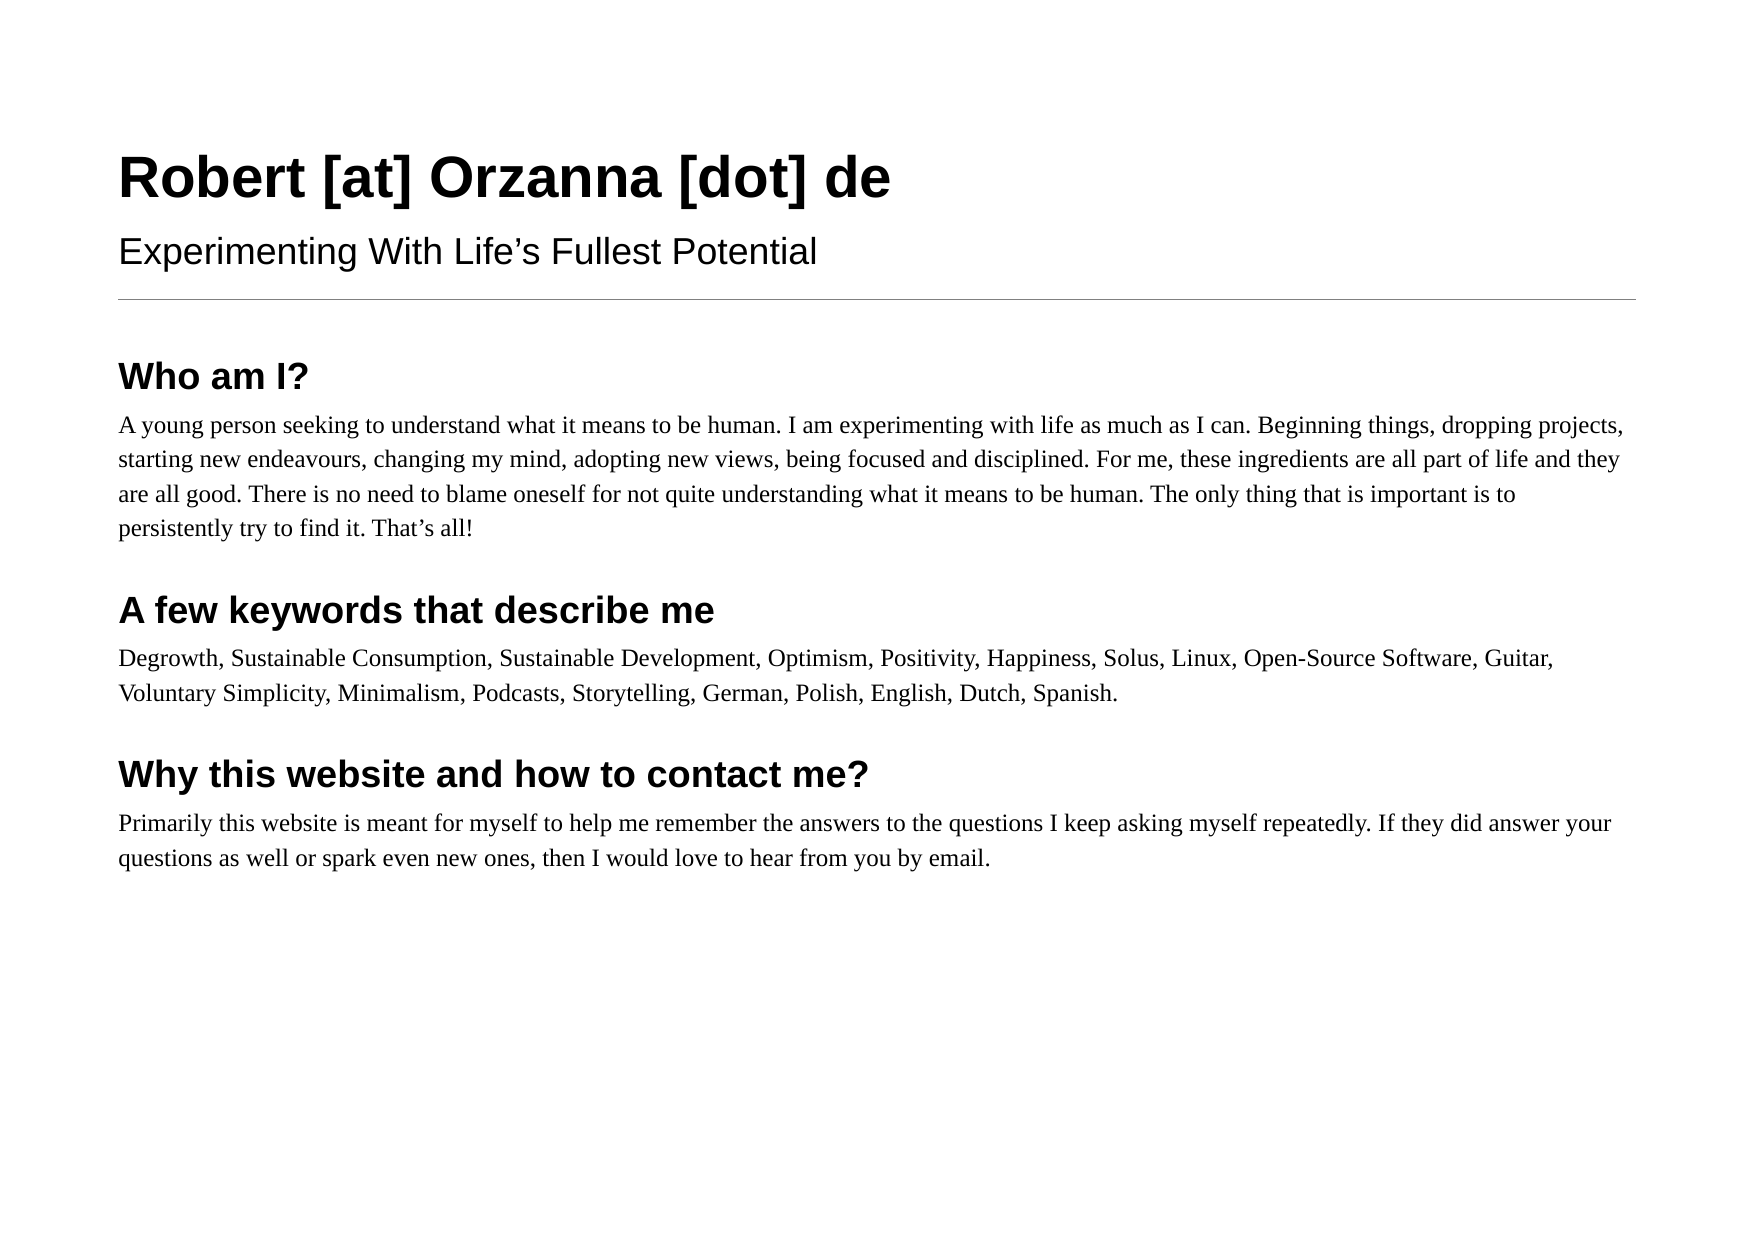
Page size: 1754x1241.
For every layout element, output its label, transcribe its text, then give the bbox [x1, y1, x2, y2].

text A young person seeking to understand what it means to be human. I am experimenting with life as much as I can. Beginning things, dropping projects, starting new endeavours, changing my mind, adopting new views, being focused and disciplined. For me, these ingredients are all part of life and they are all good. There is no need to blame oneself for not quite understanding what it means to be human. The only thing that is important is to persistently try to find it. That’s all! [118, 410, 1636, 542]
subtitle A few keywords that describe me [118, 587, 1636, 631]
text Primarily this website is meant for myself to help me remember the answers to the questions I keep asking myself repeatedly. If they did answer your questions as well or spark even new ones, then I would love to hear from you by email. [118, 808, 1636, 871]
subtitle Who am I? [118, 354, 1636, 397]
subtitle Why this website and how to contact me? [118, 752, 1636, 796]
subtitle Experimenting With Life’s Fullest Potential [118, 229, 1636, 272]
title Robert [at] Orzanna [dot] de [118, 143, 1636, 210]
text Degrowth, Sustainable Consumption, Sustainable Development, Optimism, Positivity, Happiness, Solus, Linux, Open-Source Software, Guitar, Voluntary Simplicity, Minimalism, Podcasts, Storytelling, German, Polish, English, Dutch, Spanish. [118, 643, 1636, 707]
